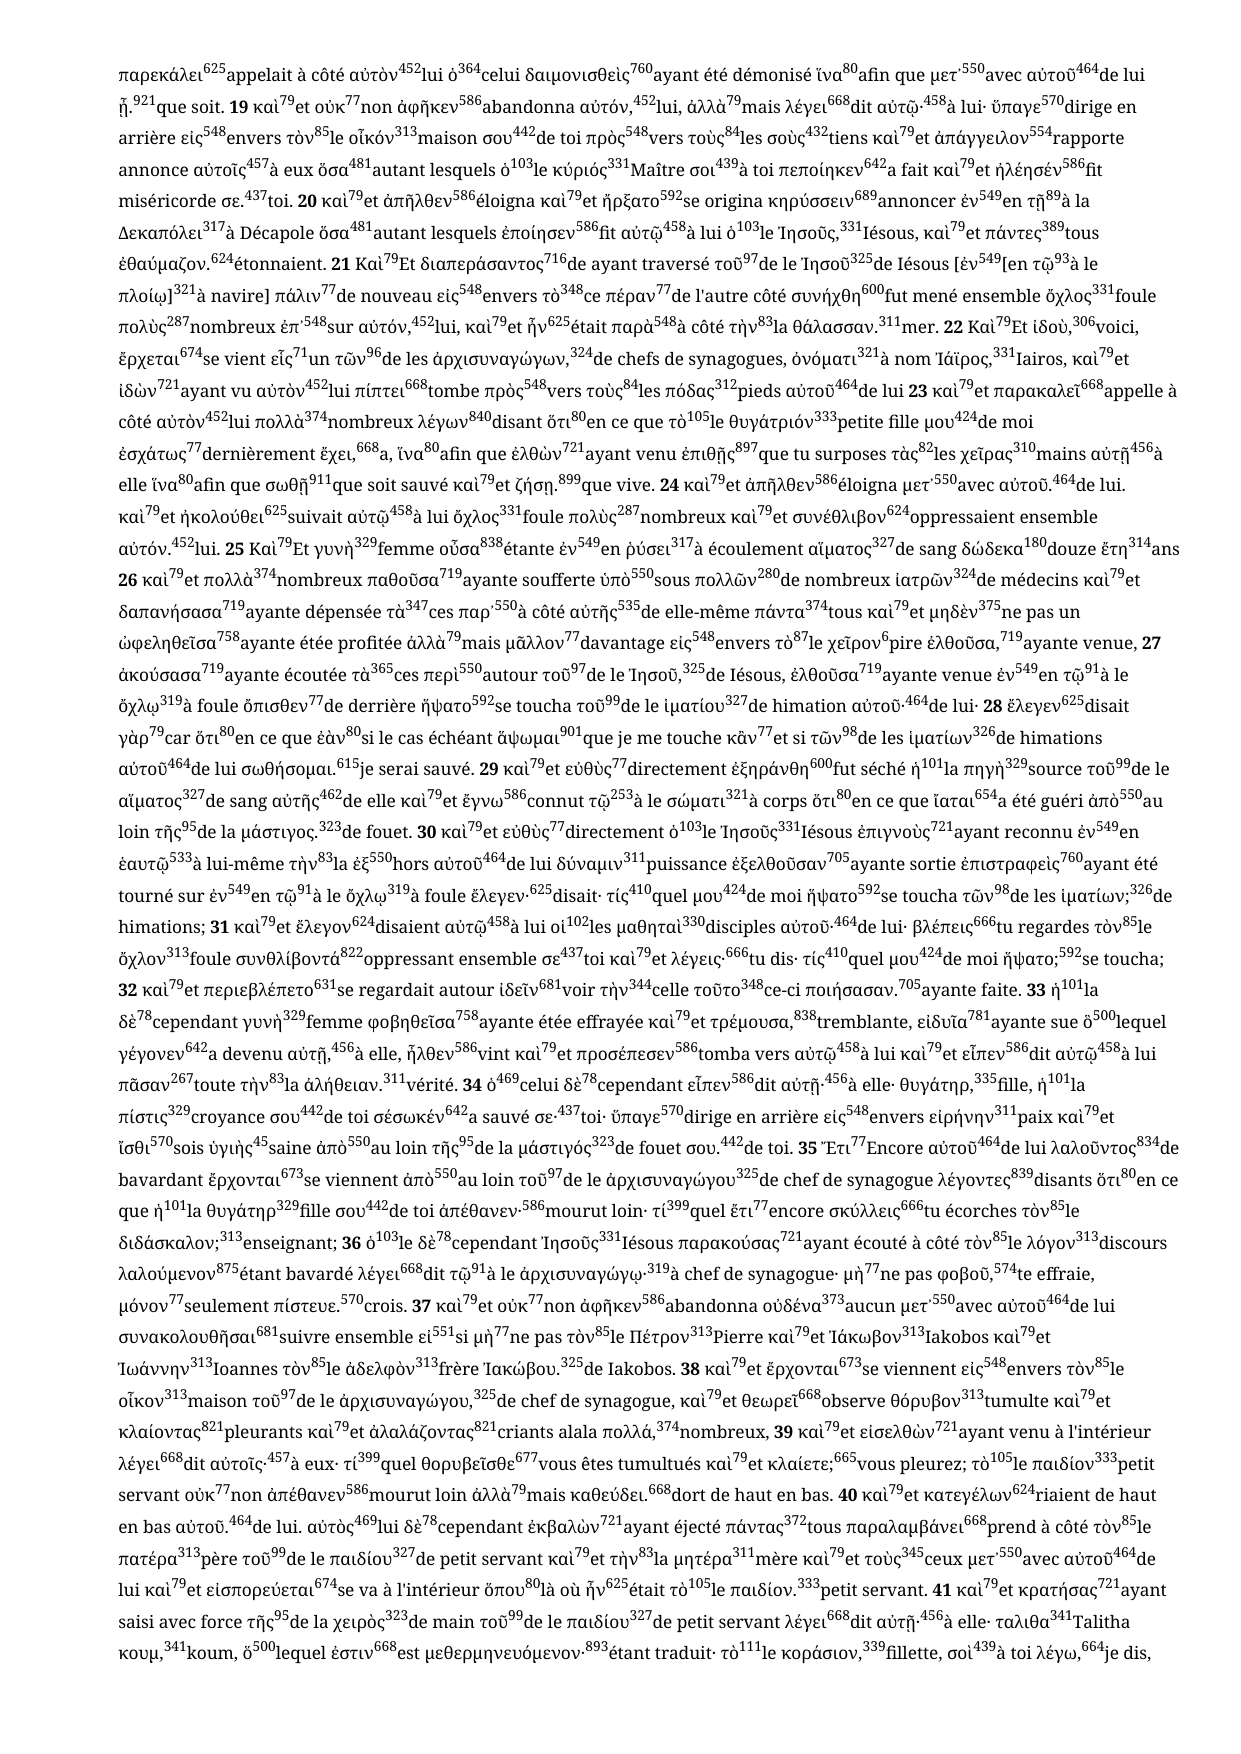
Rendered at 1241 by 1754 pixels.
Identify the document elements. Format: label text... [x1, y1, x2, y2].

text 1 Καὶ79Et ἦλθον585vinrent εἰς548envers τὸ348ce πέραν77de l'autre côté τῆς95de la θαλάσσης323de mer εἰς548envers τὴν83la χώραν311région τῶν96de les Γερασηνῶν.64de Géraséniens. 2 καὶ79et ἐξελθόντος716de ayant sorti αὐτοῦ464de lui ἐκ550hors τοῦ99de le πλοίου327de navire εὐθὺς77directement ὑπήντησεν586vint à la rencontre αὐτῷ458à lui ἐκ550hors τῶν98de les μνημείων326de mémoriaux ἄνθρωπος331être humain ἐν549en πνεύματι321à souffle ἀκαθάρτῳ,12à impur, 3 ὃς498lequel τὴν243la κατοίκησιν311établissement d'habitat εἶχεν625avait ἐν549en τοῖς92à les μνήμασιν,320à monuments, καὶ79et οὐδὲ77non cependant ἁλύσει317à chaîne οὐκέτι77non plus οὐδεὶς390aucun ἐδύνατο631se pouvait αὐτὸν452lui δῆσαι681lier 4 διὰ548par le fait de τὸ348ce αὐτὸν452lui πολλάκις77souvent πέδαις316à entraves καὶ79et ἁλύσεσιν316à chaînes δεδέσθαι688avoir été lié καὶ79et διεσπάσθαι688avoir été tiré à travers ὑπ᾽550sous αὐτοῦ464de lui τὰς82les ἁλύσεις310chaînes καὶ79et τὰς82les πέδας310entraves συντετρῖφθαι,688avoir été broyé ensemble, καὶ79et οὐδεὶς390aucun ἴσχυεν625avait la ténacité αὐτὸν452lui δαμάσαι·681dompter· 5 καὶ79et διὰ550par παντὸς384de tout νυκτὸς323de nuit καὶ79et ἡμέρας323de journée ἐν549en τοῖς92à les μνήμασιν320à monuments καὶ79et ἐν549en τοῖς92à les ὄρεσιν320à montagnes ἦν625était κράζων840croassant καὶ79et κατακόπτων840coupant de haut en bas ἑαυτὸν528lui-même λίθοις.318à pierres. 6 Καὶ79Et ἰδὼν721ayant vu τὸν85le Ἰησοῦν313Iésous ἀπὸ547au loin μακρόθεν77à distance ἔδραμεν586courut καὶ79et προσεκύνησεν586prosterna vers αὐτῷ458à lui 7 καὶ79et κράξας721ayant croassé φωνῇ317à voix μεγάλῃ8à grande λέγει·668dit· τί412quel ἐμοὶ420à moi καὶ79et σοί,439à toi, Ἰησοῦ337Iésous υἱὲ337fils τοῦ97de le θεοῦ325de Dieu τοῦ97de le ὑψίστου;65de très haut; ὁρκίζω664je fais sermenter σε437toi τὸν85le θεόν,313Dieu, μή77ne pas με417moi βασανίσῃς.897que tu tortures. 8 ἔλεγεν625disait γὰρ79car αὐτῷ·458à lui· ἔξελθε554sors τὸ111le πνεῦμα339souffle τὸ111le ἀκάθαρτον28impur ἐκ550hors τοῦ97de le ἀνθρώπου.325de être humain. 9 καὶ79et ἐπηρώτα625surinterrogeait αὐτόν·452lui· τί412quel ὄνομά333nom σοι;439à toi; καὶ79et λέγει668dit αὐτῷ·458à lui· λεγιὼν329légion ὄνομά333nom μοι,420à moi, ὅτι80en ce que πολλοί389nombreux ἐσμεν.663nous sommes. 10 καὶ79et παρεκάλει625appelait à côté αὐτὸν452lui πολλὰ374nombreux ἵνα80afin que μὴ77ne pas αὐτὰ453eux ἀποστείλῃ899que envoie ἔξω552au-dehors τῆς95de la χώρας.323de région. 11 Ἦν625Était δὲ78cependant ἐκεῖ77là πρὸς549vers τῷ93à le ὄρει321à montagne ἀγέλη329harde χοίρων324de pourceaux μεγάλη20grande βοσκομένη·889étante faite paître· 12 καὶ79et παρεκάλεσαν585appelèrent à côté αὐτὸν452lui λέγοντες·839disants· πέμψον554mande ἡμᾶς416nous εἰς548envers τοὺς84les χοίρους,312pourceaux, ἵνα80afin que εἰς548envers αὐτοὺς451eux εἰσέλθωμεν.894que nous venions à l'intérieur. 13 καὶ79et ἐπέτρεψεν586permit αὐτοῖς.459à eux. καὶ79et ἐξελθόντα722ayants sortis τὰ104les πνεύματα332souffles τὰ104les ἀκάθαρτα23impurs εἰσῆλθον585vinrent à l'intérieur εἰς548envers τοὺς84les χοίρους,312pourceaux, καὶ79et ὥρμησεν586rua ἡ101la ἀγέλη329harde κατὰ550contre τοῦ97de le κρημνοῦ325de escarpement εἰς548envers τὴν83la θάλασσαν,311mer, ὡς77comme δισχίλιοι,70deux mille, καὶ79et ἐπνίγοντο635étaient étouffé ἐν549en τῇ89à la θαλάσσῃ.317à mer. 14 Καὶ79Et οἱ363ceux βόσκοντες839faisants paître αὐτοὺς451eux ἔφυγον585fuirent καὶ79et ἀπήγγειλαν585rapportèrent annonce εἰς548envers τὴν83la πόλιν311cité καὶ79et εἰς548envers τοὺς84les ἀγρούς·312champs· καὶ79et ἦλθον585vinrent ἰδεῖν681voir τί412quel ἐστιν668est τὸ366ce γεγονὸς785ayant devenu 15 καὶ79et ἔρχονται673se viennent πρὸς548vers τὸν85le Ἰησοῦν313Iésous καὶ79et θεωροῦσιν667observent τὸν346celui δαιμονιζόμενον875étant démonisé καθήμενον849se étant assis ἱματισμένον796ayant été vêtu himation καὶ79et σωφρονοῦντα,822étant sain d'émotion, τὸν346celui ἐσχηκότα770ayant eu τὸν85le λεγεῶνα,313légion, καὶ79et ἐφοβήθησαν.599furent effrayé. 16 καὶ79et διηγήσαντο591se racontèrent complètement αὐτοῖς457à eux οἱ363ceux ἰδόντες720ayants vus πῶς77comment? ἐγένετο592se devint τῷ352à celui δαιμονιζομένῳ880à étant démonisé καὶ79et περὶ550autour τῶν96de les χοίρων.324de pourceaux. 17 καὶ79et ἤρξαντο591se originèrent παρακαλεῖν689appeler à côté αὐτὸν452lui ἀπελθεῖν681éloigner ἀπὸ550au loin τῶν98de les ὁρίων326de frontières αὐτῶν.463de eux. 18 Καὶ79Et ἐμβαίνοντος834de embarquant αὐτοῦ464de lui εἰς548envers τὸ87le πλοῖον315navire παρεκάλει625appelait à côté αὐτὸν452lui ὁ364celui δαιμονισθεὶς760ayant été démonisé ἵνα80afin que μετ᾽550avec αὐτοῦ464de lui ᾖ.921que soit. 19 καὶ79et οὐκ77non ἀφῆκεν586abandonna αὐτόν,452lui, ἀλλὰ79mais λέγει668dit αὐτῷ·458à lui· ὕπαγε570dirige en arrière εἰς548envers τὸν85le οἶκόν313maison σου442de toi πρὸς548vers τοὺς84les σοὺς432tiens καὶ79et ἀπάγγειλον554rapporte annonce αὐτοῖς457à eux ὅσα481autant lesquels ὁ103le κύριός331Maître σοι439à toi πεποίηκεν642a fait καὶ79et ἠλέησέν586fit miséricorde σε.437toi. 20 καὶ79et ἀπῆλθεν586éloigna καὶ79et ἤρξατο592se origina κηρύσσειν689annoncer ἐν549en τῇ89à la Δεκαπόλει317à Décapole ὅσα481autant lesquels ἐποίησεν586fit αὐτῷ458à lui ὁ103le Ἰησοῦς,331Iésous, καὶ79et πάντες389tous ἐθαύμαζον.624étonnaient. 21 Καὶ79Et διαπεράσαντος716de ayant traversé τοῦ97de le Ἰησοῦ325de Iésous [ἐν549[en τῷ93à le πλοίῳ]321à navire] πάλιν77de nouveau εἰς548envers τὸ348ce πέραν77de l'autre côté συνήχθη600fut mené ensemble ὄχλος331foule πολὺς287nombreux ἐπ᾽548sur αὐτόν,452lui, καὶ79et ἦν625était παρὰ548à côté τὴν83la θάλασσαν.311mer. 22 Καὶ79Et ἰδοὺ,306voici, ἔρχεται674se vient εἷς71un τῶν96de les ἀρχισυναγώγων,324de chefs de synagogues, ὀνόματι321à nom Ἰάϊρος,331Iairos, καὶ79et ἰδὼν721ayant vu αὐτὸν452lui πίπτει668tombe πρὸς548vers τοὺς84les πόδας312pieds αὐτοῦ464de lui 23 καὶ79et παρακαλεῖ668appelle à côté αὐτὸν452lui πολλὰ374nombreux λέγων840disant ὅτι80en ce que τὸ105le θυγάτριόν333petite fille μου424de moi ἐσχάτως77dernièrement ἔχει,668a, ἵνα80afin que ἐλθὼν721ayant venu ἐπιθῇς897que tu surposes τὰς82les χεῖρας310mains αὐτῇ456à elle ἵνα80afin que σωθῇ911que soit sauvé καὶ79et ζήσῃ.899que vive. 24 καὶ79et ἀπῆλθεν586éloigna μετ᾽550avec αὐτοῦ.464de lui. καὶ79et ἠκολούθει625suivait αὐτῷ458à lui ὄχλος331foule πολὺς287nombreux καὶ79et συνέθλιβον624oppressaient ensemble αὐτόν.452lui. 25 Καὶ79Et γυνὴ329femme οὖσα838étante ἐν549en ῥύσει317à écoulement αἵματος327de sang δώδεκα180douze ἔτη314ans 26 καὶ79et πολλὰ374nombreux παθοῦσα719ayante soufferte ὑπὸ550sous πολλῶν280de nombreux ἰατρῶν324de médecins καὶ79et δαπανήσασα719ayante dépensée τὰ347ces παρ᾽550à côté αὐτῆς535de elle-même πάντα374tous καὶ79et μηδὲν375ne pas un ὠφεληθεῖσα758ayante étée profitée ἀλλὰ79mais μᾶλλον77davantage εἰς548envers τὸ87le χεῖρον6pire ἐλθοῦσα,719ayante venue, 27 ἀκούσασα719ayante écoutée τὰ365ces περὶ550autour τοῦ97de le Ἰησοῦ,325de Iésous, ἐλθοῦσα719ayante venue ἐν549en τῷ91à le ὄχλῳ319à foule ὄπισθεν77de derrière ἥψατο592se toucha τοῦ99de le ἱματίου327de himation αὐτοῦ·464de lui· 28 ἔλεγεν625disait γὰρ79car ὅτι80en ce que ἐὰν80si le cas échéant ἅψωμαι901que je me touche κἂν77et si τῶν98de les ἱματίων326de himations αὐτοῦ464de lui σωθήσομαι.615je serai sauvé. 29 καὶ79et εὐθὺς77directement ἐξηράνθη600fut séché ἡ101la πηγὴ329source τοῦ99de le αἵματος327de sang αὐτῆς462de elle καὶ79et ἔγνω586connut τῷ253à le σώματι321à corps ὅτι80en ce que ἴαται654a été guéri ἀπὸ550au loin τῆς95de la μάστιγος.323de fouet. 30 καὶ79et εὐθὺς77directement ὁ103le Ἰησοῦς331Iésous ἐπιγνοὺς721ayant reconnu ἐν549en ἑαυτῷ533à lui-même τὴν83la ἐξ550hors αὐτοῦ464de lui δύναμιν311puissance ἐξελθοῦσαν705ayante sortie ἐπιστραφεὶς760ayant été tourné sur ἐν549en τῷ91à le ὄχλῳ319à foule ἔλεγεν·625disait· τίς410quel μου424de moi ἥψατο592se toucha τῶν98de les ἱματίων;326de himations; 31 καὶ79et ἔλεγον624disaient αὐτῷ458à lui οἱ102les μαθηταὶ330disciples αὐτοῦ·464de lui· βλέπεις666tu regardes τὸν85le ὄχλον313foule συνθλίβοντά822oppressant ensemble σε437toi καὶ79et λέγεις·666tu dis· τίς410quel μου424de moi ἥψατο;592se toucha; 32 καὶ79et περιεβλέπετο631se regardait autour ἰδεῖν681voir τὴν344celle τοῦτο348ce-ci ποιήσασαν.705ayante faite. 33 ἡ101la δὲ78cependant γυνὴ329femme φοβηθεῖσα758ayante étée effrayée καὶ79et τρέμουσα,838tremblante, εἰδυῖα781ayante sue ὃ500lequel γέγονεν642a devenu αὐτῇ,456à elle, ἦλθεν586vint καὶ79et προσέπεσεν586tomba vers αὐτῷ458à lui καὶ79et εἶπεν586dit αὐτῷ458à lui πᾶσαν267toute τὴν83la ἀλήθειαν.311vérité. 34 ὁ469celui δὲ78cependant εἶπεν586dit αὐτῇ·456à elle· θυγάτηρ,335fille, ἡ101la πίστις329croyance σου442de toi σέσωκέν642a sauvé σε·437toi· ὕπαγε570dirige en arrière εἰς548envers εἰρήνην311paix καὶ79et ἴσθι570sois ὑγιὴς45saine ἀπὸ550au loin τῆς95de la μάστιγός323de fouet σου.442de toi. 35 Ἔτι77Encore αὐτοῦ464de lui λαλοῦντος834de bavardant ἔρχονται673se viennent ἀπὸ550au loin τοῦ97de le ἀρχισυναγώγου325de chef de synagogue λέγοντες839disants ὅτι80en ce que ἡ101la θυγάτηρ329fille σου442de toi ἀπέθανεν·586mourut loin· τί399quel ἔτι77encore σκύλλεις666tu écorches τὸν85le διδάσκαλον;313enseignant; 36 ὁ103le δὲ78cependant Ἰησοῦς331Iésous παρακούσας721ayant écouté à côté τὸν85le λόγον313discours λαλούμενον875étant bavardé λέγει668dit τῷ91à le ἀρχισυναγώγῳ·319à chef de synagogue· μὴ77ne pas φοβοῦ,574te effraie, μόνον77seulement πίστευε.570crois. 37 καὶ79et οὐκ77non ἀφῆκεν586abandonna οὐδένα373aucun μετ᾽550avec αὐτοῦ464de lui συνακολουθῆσαι681suivre ensemble εἰ551si μὴ77ne pas τὸν85le Πέτρον313Pierre καὶ79et Ἰάκωβον313Iakobos καὶ79et Ἰωάννην313Ioannes τὸν85le ἀδελφὸν313frère Ἰακώβου.325de Iakobos. 38 καὶ79et ἔρχονται673se viennent εἰς548envers τὸν85le οἶκον313maison τοῦ97de le ἀρχισυναγώγου,325de chef de synagogue, καὶ79et θεωρεῖ668observe θόρυβον313tumulte καὶ79et κλαίοντας821pleurants καὶ79et ἀλαλάζοντας821criants alala πολλά,374nombreux, 39 καὶ79et εἰσελθὼν721ayant venu à l'intérieur λέγει668dit αὐτοῖς·457à eux· τί399quel θορυβεῖσθε677vous êtes tumultués καὶ79et κλαίετε;665vous pleurez; τὸ105le παιδίον333petit servant οὐκ77non ἀπέθανεν586mourut loin ἀλλὰ79mais καθεύδει.668dort de haut en bas. 40 καὶ79et κατεγέλων624riaient de haut en bas αὐτοῦ.464de lui. αὐτὸς469lui δὲ78cependant ἐκβαλὼν721ayant éjecté πάντας372tous παραλαμβάνει668prend à côté τὸν85le πατέρα313père τοῦ99de le παιδίου327de petit servant καὶ79et τὴν83la μητέρα311mère καὶ79et τοὺς345ceux μετ᾽550avec αὐτοῦ464de lui καὶ79et εἰσπορεύεται674se va à l'intérieur ὅπου80là où ἦν625était τὸ105le παιδίον.333petit servant. 41 καὶ79et κρατήσας721ayant saisi avec force τῆς95de la χειρὸς323de main τοῦ99de le παιδίου327de petit servant λέγει668dit αὐτῇ·456à elle· ταλιθα341Talitha κουμ,341koum, ὅ500lequel ἐστιν668est μεθερμηνευόμενον·893étant traduit· τὸ111le κοράσιον,339fillette, σοὶ439à toi λέγω,664je dis, ἔγειρε.570éveille. 42 καὶ79et εὐθὺς77directement ἀνέστη586redressa τὸ105le κοράσιον333fillette καὶ79et περιεπάτει·625piétinait autour· ἦν625était γὰρ79car ἐτῶν326de ans δώδεκα.192de douze. καὶ79et ἐξέστησαν585extasièrent [εὐθὺς]77[directement] ἐκστάσει317à extase μεγάλῃ.8à grande. 43 καὶ79et διεστείλατο592se équipa en séparant αὐτοῖς457à eux πολλὰ374nombreux ἵνα80afin que μηδεὶς390ne pas un γνοῖ899que connaisse τοῦτο,348ce-ci, καὶ79et εἶπεν586dit δοθῆναι683être donné αὐτῇ456à elle φαγεῖν.681manger. [118, 59, 1181, 1665]
